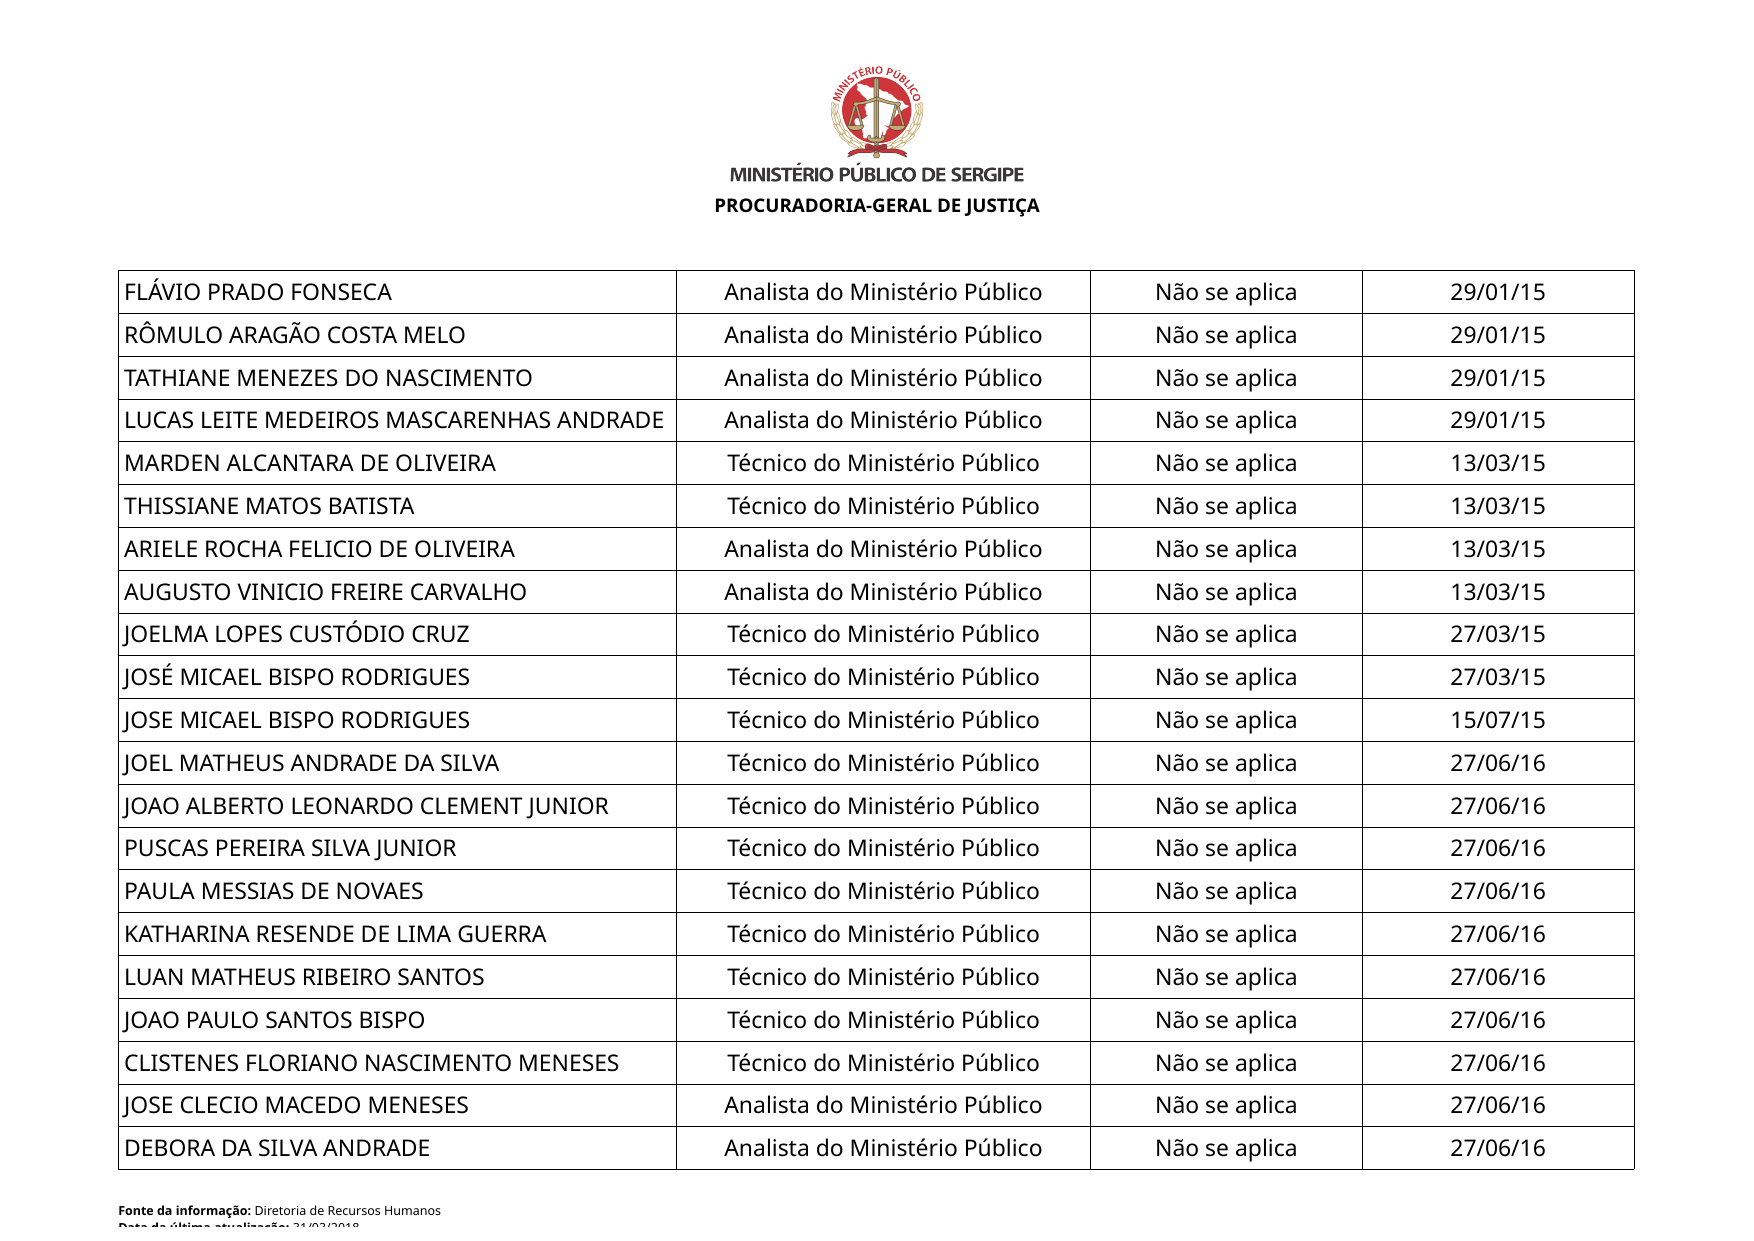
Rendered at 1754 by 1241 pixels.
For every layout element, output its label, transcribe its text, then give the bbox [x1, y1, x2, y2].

table_cell Técnico do Ministério Público [677, 956, 1090, 998]
table_cell 15/07/15 [1363, 699, 1634, 741]
table_cell Analista do Ministério Público [677, 271, 1090, 313]
table_cell Não se aplica [1091, 614, 1362, 655]
table_cell Analista do Ministério Público [677, 1085, 1090, 1126]
table_cell JOAO PAULO SANTOS BISPO [119, 999, 676, 1041]
table_cell 13/03/15 [1363, 528, 1634, 570]
table_cell Não se aplica [1091, 1085, 1362, 1126]
table_cell LUAN MATHEUS RIBEIRO SANTOS [119, 956, 676, 998]
table_cell JOSE CLECIO MACEDO MENESES [119, 1085, 676, 1126]
table_cell 13/03/15 [1363, 442, 1634, 484]
table_cell Técnico do Ministério Público [677, 742, 1090, 784]
table_cell Analista do Ministério Público [677, 1127, 1090, 1169]
table_cell Técnico do Ministério Público [677, 999, 1090, 1041]
table_cell 29/01/15 [1363, 314, 1634, 356]
table_cell 27/03/15 [1363, 656, 1634, 698]
table_cell Técnico do Ministério Público [677, 699, 1090, 741]
table_cell Técnico do Ministério Público [677, 485, 1090, 527]
table_cell 27/06/16 [1363, 999, 1634, 1041]
table_cell Não se aplica [1091, 571, 1362, 612]
table_cell Não se aplica [1091, 785, 1362, 827]
table_cell Técnico do Ministério Público [677, 913, 1090, 955]
table_cell 29/01/15 [1363, 357, 1634, 398]
table_cell Analista do Ministério Público [677, 400, 1090, 441]
table_cell 27/06/16 [1363, 870, 1634, 912]
table_cell Técnico do Ministério Público [677, 614, 1090, 655]
table_cell 13/03/15 [1363, 485, 1634, 527]
table_cell Técnico do Ministério Público [677, 785, 1090, 827]
table_cell Não se aplica [1091, 442, 1362, 484]
table_cell Não se aplica [1091, 357, 1362, 398]
table_cell PUSCAS PEREIRA SILVA JUNIOR [119, 828, 676, 869]
table_cell Analista do Ministério Público [677, 357, 1090, 398]
table_cell ARIELE ROCHA FELICIO DE OLIVEIRA [119, 528, 676, 570]
table_cell Não se aplica [1091, 314, 1362, 356]
table_cell Não se aplica [1091, 271, 1362, 313]
picture [730, 66, 1024, 185]
table_cell 13/03/15 [1363, 571, 1634, 612]
table_cell 29/01/15 [1363, 271, 1634, 313]
table_cell Não se aplica [1091, 656, 1362, 698]
table_cell KATHARINA RESENDE DE LIMA GUERRA [119, 913, 676, 955]
table_cell 27/06/16 [1363, 1042, 1634, 1083]
table_cell 27/06/16 [1363, 1127, 1634, 1169]
table_cell Não se aplica [1091, 742, 1362, 784]
table_cell Técnico do Ministério Público [677, 870, 1090, 912]
table_cell TATHIANE MENEZES DO NASCIMENTO [119, 357, 676, 398]
table_cell Analista do Ministério Público [677, 571, 1090, 612]
table_cell PAULA MESSIAS DE NOVAES [119, 870, 676, 912]
table_cell THISSIANE MATOS BATISTA [119, 485, 676, 527]
table_cell Não se aplica [1091, 956, 1362, 998]
table_cell JOELMA LOPES CUSTÓDIO CRUZ [119, 614, 676, 655]
table_cell 27/06/16 [1363, 913, 1634, 955]
table_cell CLISTENES FLORIANO NASCIMENTO MENESES [119, 1042, 676, 1083]
table_cell 27/06/16 [1363, 785, 1634, 827]
table_cell JOAO ALBERTO LEONARDO CLEMENT JUNIOR [119, 785, 676, 827]
table_cell LUCAS LEITE MEDEIROS MASCARENHAS ANDRADE [119, 400, 676, 441]
table_cell Não se aplica [1091, 1127, 1362, 1169]
table_cell 27/06/16 [1363, 956, 1634, 998]
table_cell AUGUSTO VINICIO FREIRE CARVALHO [119, 571, 676, 612]
table_cell Não se aplica [1091, 699, 1362, 741]
table_cell Analista do Ministério Público [677, 314, 1090, 356]
table_cell MARDEN ALCANTARA DE OLIVEIRA [119, 442, 676, 484]
table_cell 27/03/15 [1363, 614, 1634, 655]
table_cell JOSE MICAEL BISPO RODRIGUES [119, 699, 676, 741]
table_cell Não se aplica [1091, 1042, 1362, 1083]
table_cell Técnico do Ministério Público [677, 1042, 1090, 1083]
table_cell Não se aplica [1091, 400, 1362, 441]
table_cell Não se aplica [1091, 528, 1362, 570]
table_cell Não se aplica [1091, 999, 1362, 1041]
table_cell JOSÉ MICAEL BISPO RODRIGUES [119, 656, 676, 698]
table_cell Analista do Ministério Público [677, 528, 1090, 570]
table_cell Técnico do Ministério Público [677, 442, 1090, 484]
table_cell Técnico do Ministério Público [677, 828, 1090, 869]
table_cell FLÁVIO PRADO FONSECA [119, 271, 676, 313]
table_cell 27/06/16 [1363, 828, 1634, 869]
table_cell DEBORA DA SILVA ANDRADE [119, 1127, 676, 1169]
table_cell Não se aplica [1091, 485, 1362, 527]
table_cell Não se aplica [1091, 828, 1362, 869]
table_cell 27/06/16 [1363, 742, 1634, 784]
table_cell RÔMULO ARAGÃO COSTA MELO [119, 314, 676, 356]
table_cell 27/06/16 [1363, 1085, 1634, 1126]
table_cell JOEL MATHEUS ANDRADE DA SILVA [119, 742, 676, 784]
table_cell Não se aplica [1091, 913, 1362, 955]
table_cell Não se aplica [1091, 870, 1362, 912]
table_cell Técnico do Ministério Público [677, 656, 1090, 698]
table_cell 29/01/15 [1363, 400, 1634, 441]
